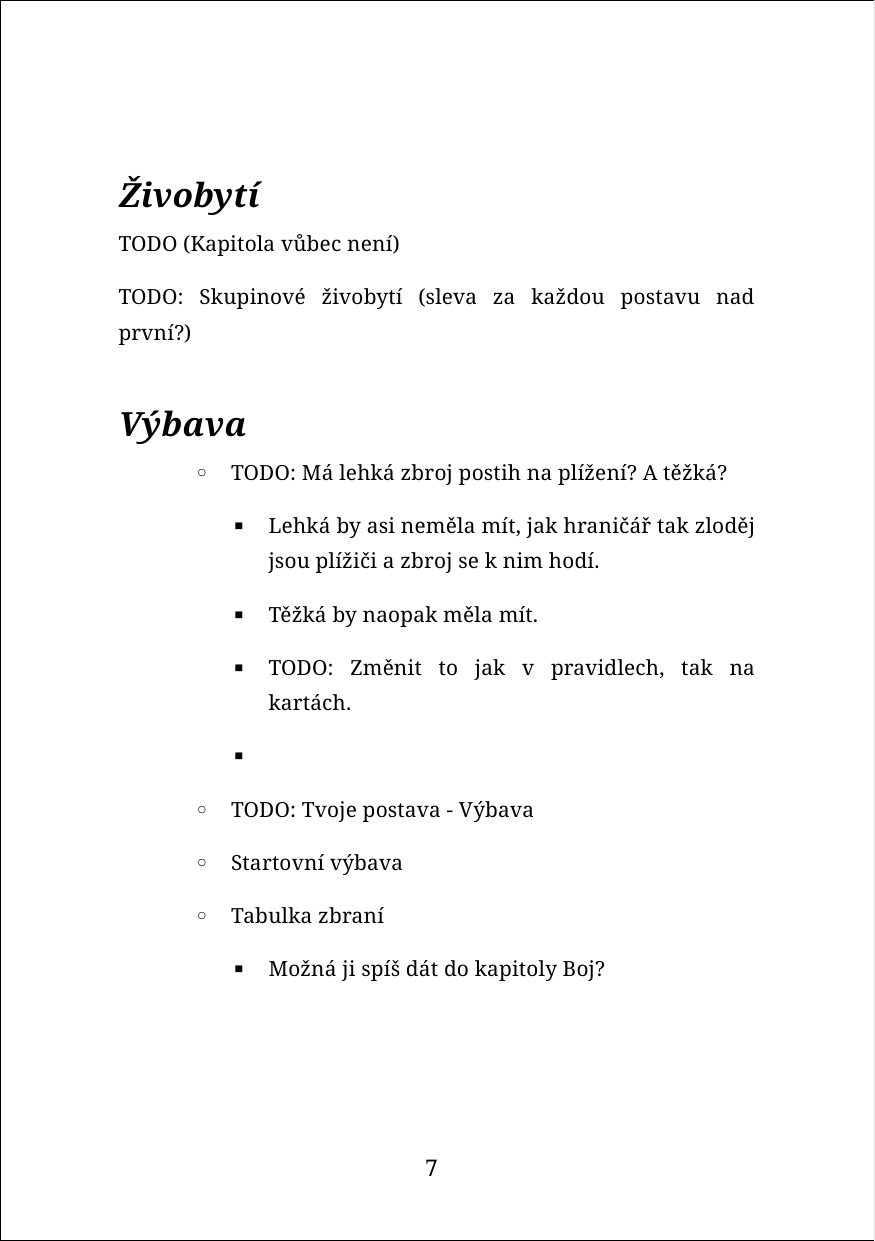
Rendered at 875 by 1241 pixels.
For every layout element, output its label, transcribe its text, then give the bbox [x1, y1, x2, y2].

subtitle Výbava [118, 401, 756, 446]
list Těžká by naopak měla mít. [231, 600, 756, 628]
text TODO (Kapitola vůbec není) [118, 229, 756, 257]
list Startovní výbava [193, 848, 756, 877]
text TODO: Skupinové živobytí (sleva za každou postavu nad první?) [118, 282, 756, 346]
list Tabulka zbraní [193, 901, 756, 930]
list Možná ji spíš dát do kapitoly Boj? [231, 954, 756, 983]
list TODO: Změnit to jak v pravidlech, tak na kartách. [231, 653, 756, 717]
list TODO: Tvoje postava - Výbava [193, 795, 756, 823]
list Lehká by asi neměla mít, jak hraničář tak zloděj jsou plížiči a zbroj se k nim hodí. [231, 511, 756, 575]
subtitle Živobytí [118, 172, 756, 217]
list TODO: Má lehká zbroj postih na plížení? A těžká? [193, 458, 756, 486]
